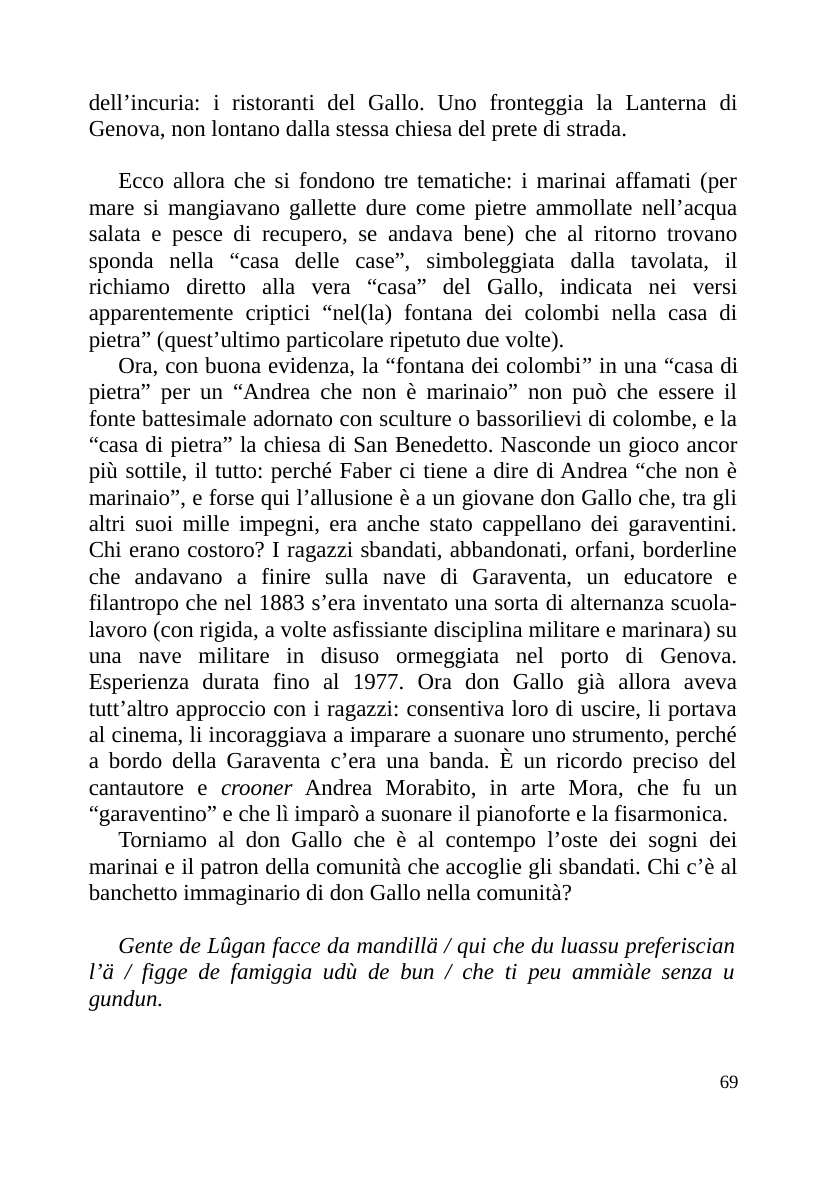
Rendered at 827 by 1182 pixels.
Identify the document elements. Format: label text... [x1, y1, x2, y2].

text dell’incuria: i ristoranti del Gallo. Uno fronteggia la Lanterna di Genova, non lontano dalla stessa chiesa del prete di strada. [88, 88, 738, 141]
text Torniamo al don Gallo che è al contempo l’oste dei sogni dei marinai e il patron della comunità che accoglie gli sbandati. Chi c’è al banchetto immaginario di don Gallo nella comunità? [88, 826, 738, 906]
text Ora, con buona evidenza, la “fontana dei colombi” in una “casa di pietra” per un “Andrea che non è marinaio” non può che essere il fonte battesimale adornato con sculture o bassorilievi di colombe, e la “casa di pietra” la chiesa di San Benedetto. Nasconde un gioco ancor più sottile, il tutto: perché Faber ci tiene a dire di Andrea “che non è marinaio”, e forse qui l’allusione è a un giovane don Gallo che, tra gli altri suoi mille impegni, era anche stato cappellano dei garaventini. Chi erano costoro? I ragazzi sbandati, abbandonati, orfani, borderline che andavano a finire sulla nave di Garaventa, un educatore e filantropo che nel 1883 s’era inventato una sorta di alternanza scuola-lavoro (con rigida, a volte asfissiante disciplina militare e marinara) su una nave militare in disuso ormeggiata nel porto di Genova. Esperienza durata fino al 1977. Ora don Gallo già allora aveva tutt’altro approccio con i ragazzi: consentiva loro di uscire, li portava al cinema, li incoraggiava a imparare a suonare uno strumento, perché a bordo della Garaventa c’era una banda. È un ricordo preciso del cantautore e crooner Andrea Morabito, in arte Mora, che fu un “garaventino” e che lì imparò a suonare il pianoforte e la fisarmonica. [88, 352, 738, 826]
text Ecco allora che si fondono tre tematiche: i marinai affamati (per mare si mangiavano gallette dure come pietre ammollate nell’acqua salata e pesce di recupero, se andava bene) che al ritorno trovano sponda nella “casa delle case”, simboleggiata dalla tavolata, il richiamo diretto alla vera “casa” del Gallo, indicata nei versi apparentemente criptici “nel(la) fontana dei colombi nella casa di pietra” (quest’ultimo particolare ripetuto due volte). [88, 168, 738, 352]
text Gente de Lûgan facce da mandillä / qui che du luassu preferiscian l’ä / figge de famiggia udù de bun / che ti peu ammiàle senza u gundun. [88, 932, 738, 1011]
